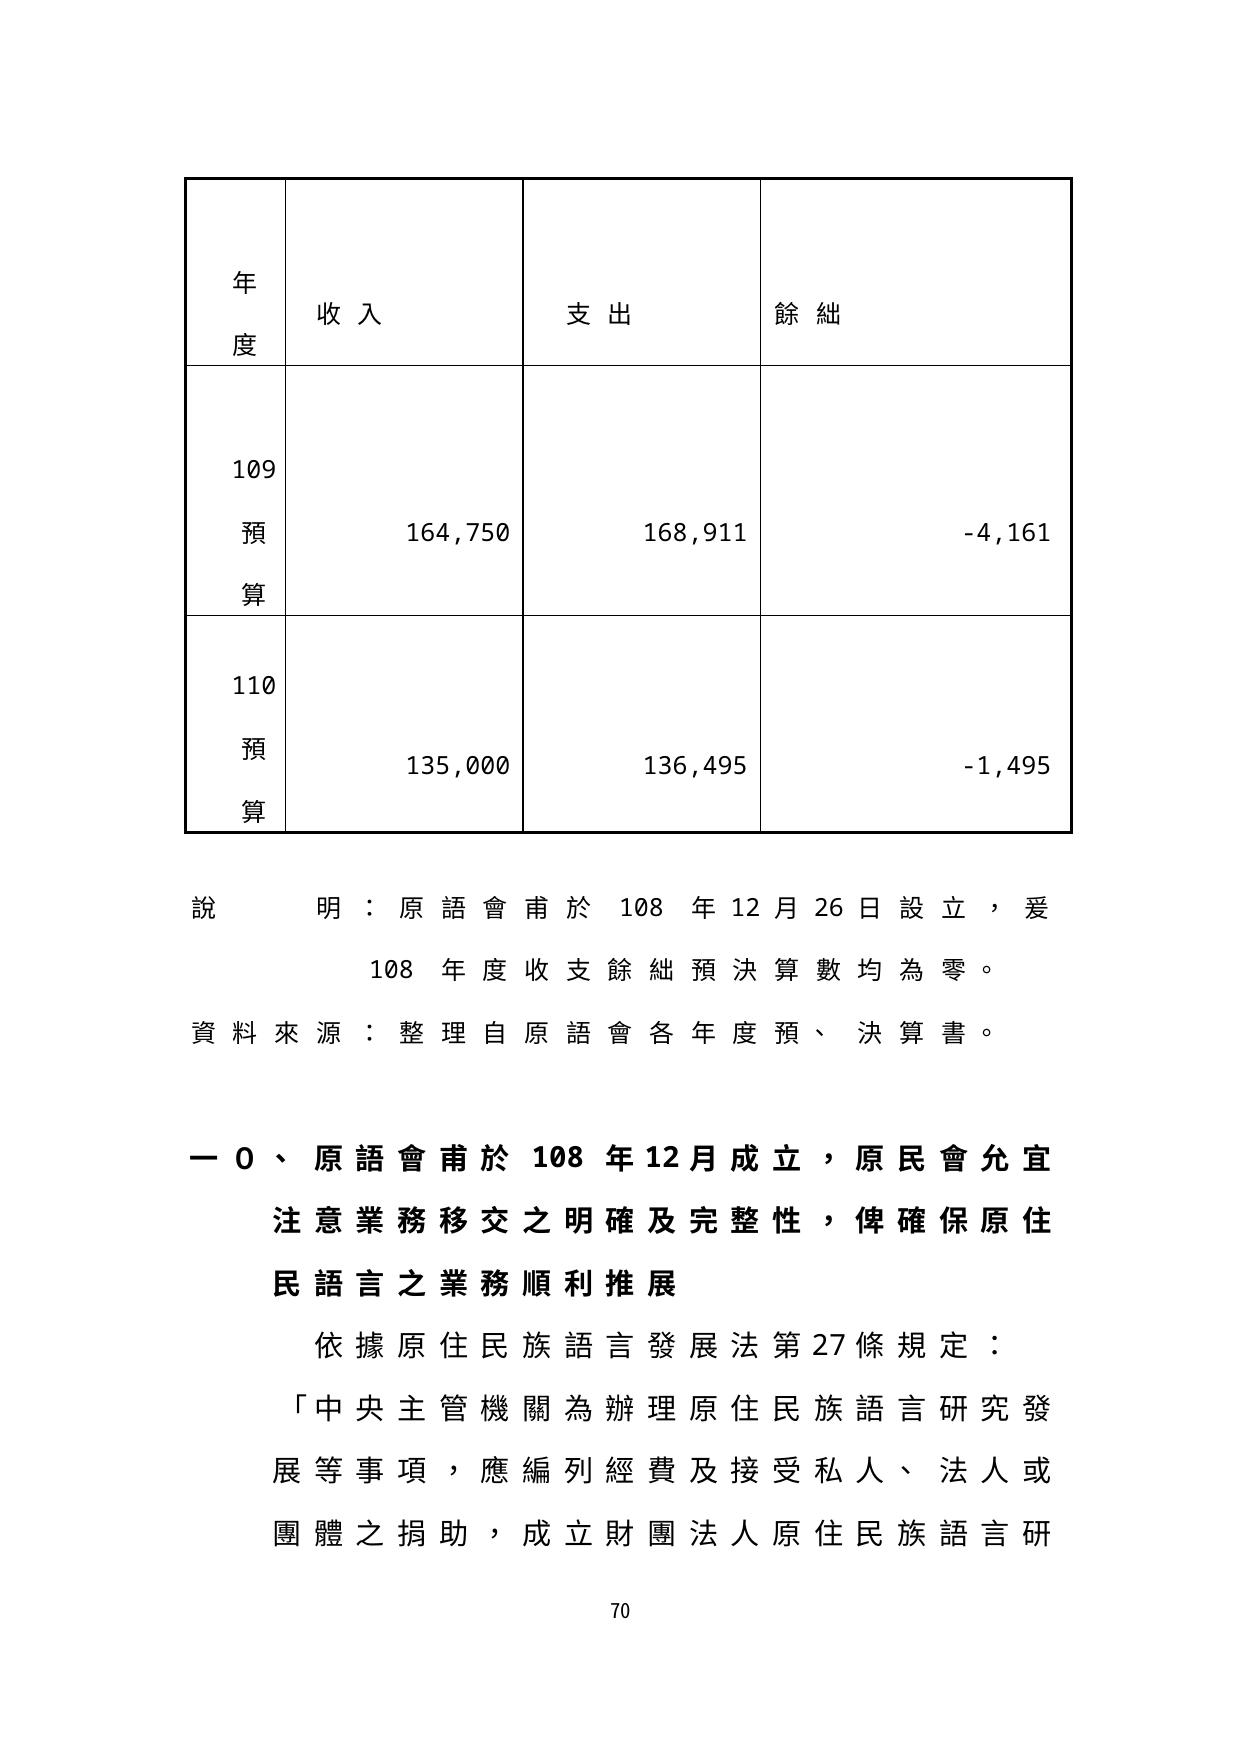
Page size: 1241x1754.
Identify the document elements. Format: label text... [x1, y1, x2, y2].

table_header 年度 [187, 180, 285, 365]
table_cell 135,000 [286, 616, 522, 831]
table_cell 164,750 [286, 366, 522, 615]
text 資料來源：整理自原語會各年度預、決算書。 [183, 990, 1058, 1052]
table_header 收入 [286, 180, 522, 365]
table_cell 136,495 [524, 616, 760, 831]
table_cell -4,161 [761, 366, 1070, 615]
text 說 明：原語會甫於108年12月26日設立，爰108年度收支餘絀預決算數均為零。 [183, 865, 1058, 990]
text 一０、原語會甫於108年12月成立，原民會允宜注意業務移交之明確及完整性，俾確保原住民語言之業務順利推展 [183, 1115, 1058, 1302]
table_cell 110預算 [187, 616, 285, 831]
table_cell 168,911 [524, 366, 760, 615]
table_cell -1,495 [761, 616, 1070, 831]
table_header 支出 [524, 180, 760, 365]
table_cell 109預算 [187, 366, 285, 615]
text 依據原住民族語言發展法第27條規定：「中央主管機關為辦理原住民族語言研究發展等事項，應編列經費及接受私人、法人或團體之捐助，成立財團法人原住民族語言研 [242, 1302, 1058, 1552]
table_header 餘絀 [761, 180, 1070, 365]
